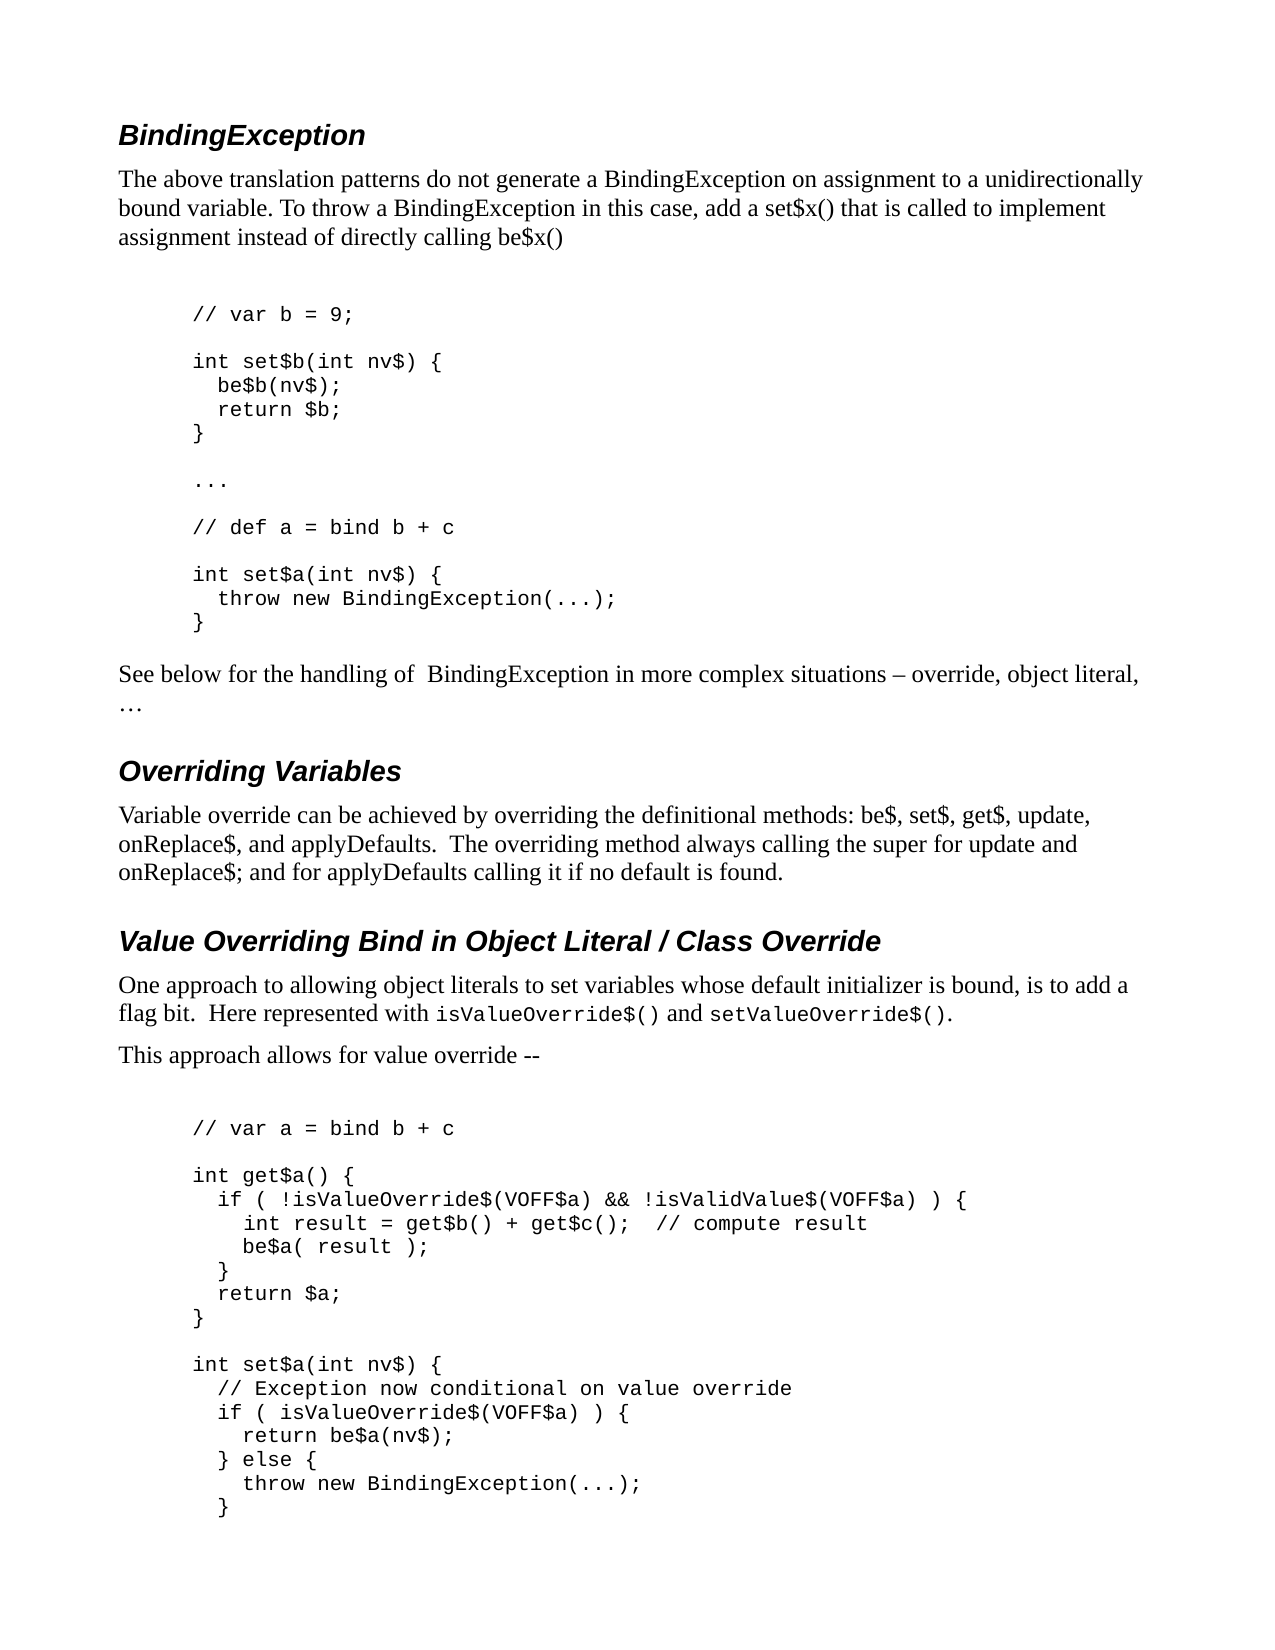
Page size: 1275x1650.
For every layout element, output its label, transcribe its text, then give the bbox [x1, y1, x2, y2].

text int set$a(int nv$) { [118, 564, 1157, 588]
text int set$a(int nv$) { [118, 1354, 1157, 1378]
text // var b = 9; [118, 304, 1157, 328]
text } [118, 1496, 1157, 1520]
text This approach allows for value override -- [118, 1041, 1157, 1069]
text The above translation patterns do not generate a BindingException on assignment to a unidirectionally bound variable. To throw a BindingException in this case, add a set$x() that is called to implement assignment instead of directly calling be$x() [118, 164, 1157, 250]
text int result = get$b() + get$c(); // compute result [118, 1212, 1157, 1236]
text } [118, 612, 1157, 635]
subtitle BindingException [118, 118, 1157, 152]
text // def a = bind b + c [118, 517, 1157, 541]
text } [118, 422, 1157, 446]
text be$a( result ); [118, 1236, 1157, 1260]
text } [118, 1307, 1157, 1331]
text Variable override can be achieved by overriding the definitional methods: be$, set$, get$, update, onReplace$, and applyDefaults. The overriding method always calling the super for update and onReplace$; and for applyDefaults calling it if no default is found. [118, 800, 1157, 886]
text // var a = bind b + c [118, 1118, 1157, 1142]
text throw new BindingException(...); [118, 588, 1157, 612]
text throw new BindingException(...); [118, 1473, 1157, 1496]
text See below for the handling of BindingException in more complex situations – override, object literal, … [118, 659, 1157, 716]
subtitle Value Overriding Bind in Object Literal / Class Override [118, 924, 1157, 957]
text if ( isValueOverride$(VOFF$a) ) { [118, 1402, 1157, 1425]
text if ( !isValueOverride$(VOFF$a) && !isValidValue$(VOFF$a) ) { [118, 1189, 1157, 1212]
text be$b(nv$); [118, 375, 1157, 399]
text // Exception now conditional on value override [118, 1378, 1157, 1402]
text One approach to allowing object literals to set variables whose default initializer is bound, is to add a flag bit. Here represented with isValueOverride$() and setValueOverride$(). [118, 970, 1157, 1028]
text return $a; [118, 1283, 1157, 1307]
text return be$a(nv$); [118, 1425, 1157, 1449]
text int set$b(int nv$) { [118, 351, 1157, 375]
text return $b; [118, 399, 1157, 422]
subtitle Overriding Variables [118, 754, 1157, 787]
text } [118, 1260, 1157, 1283]
text ... [118, 470, 1157, 493]
text } else { [118, 1449, 1157, 1473]
text int get$a() { [118, 1165, 1157, 1189]
